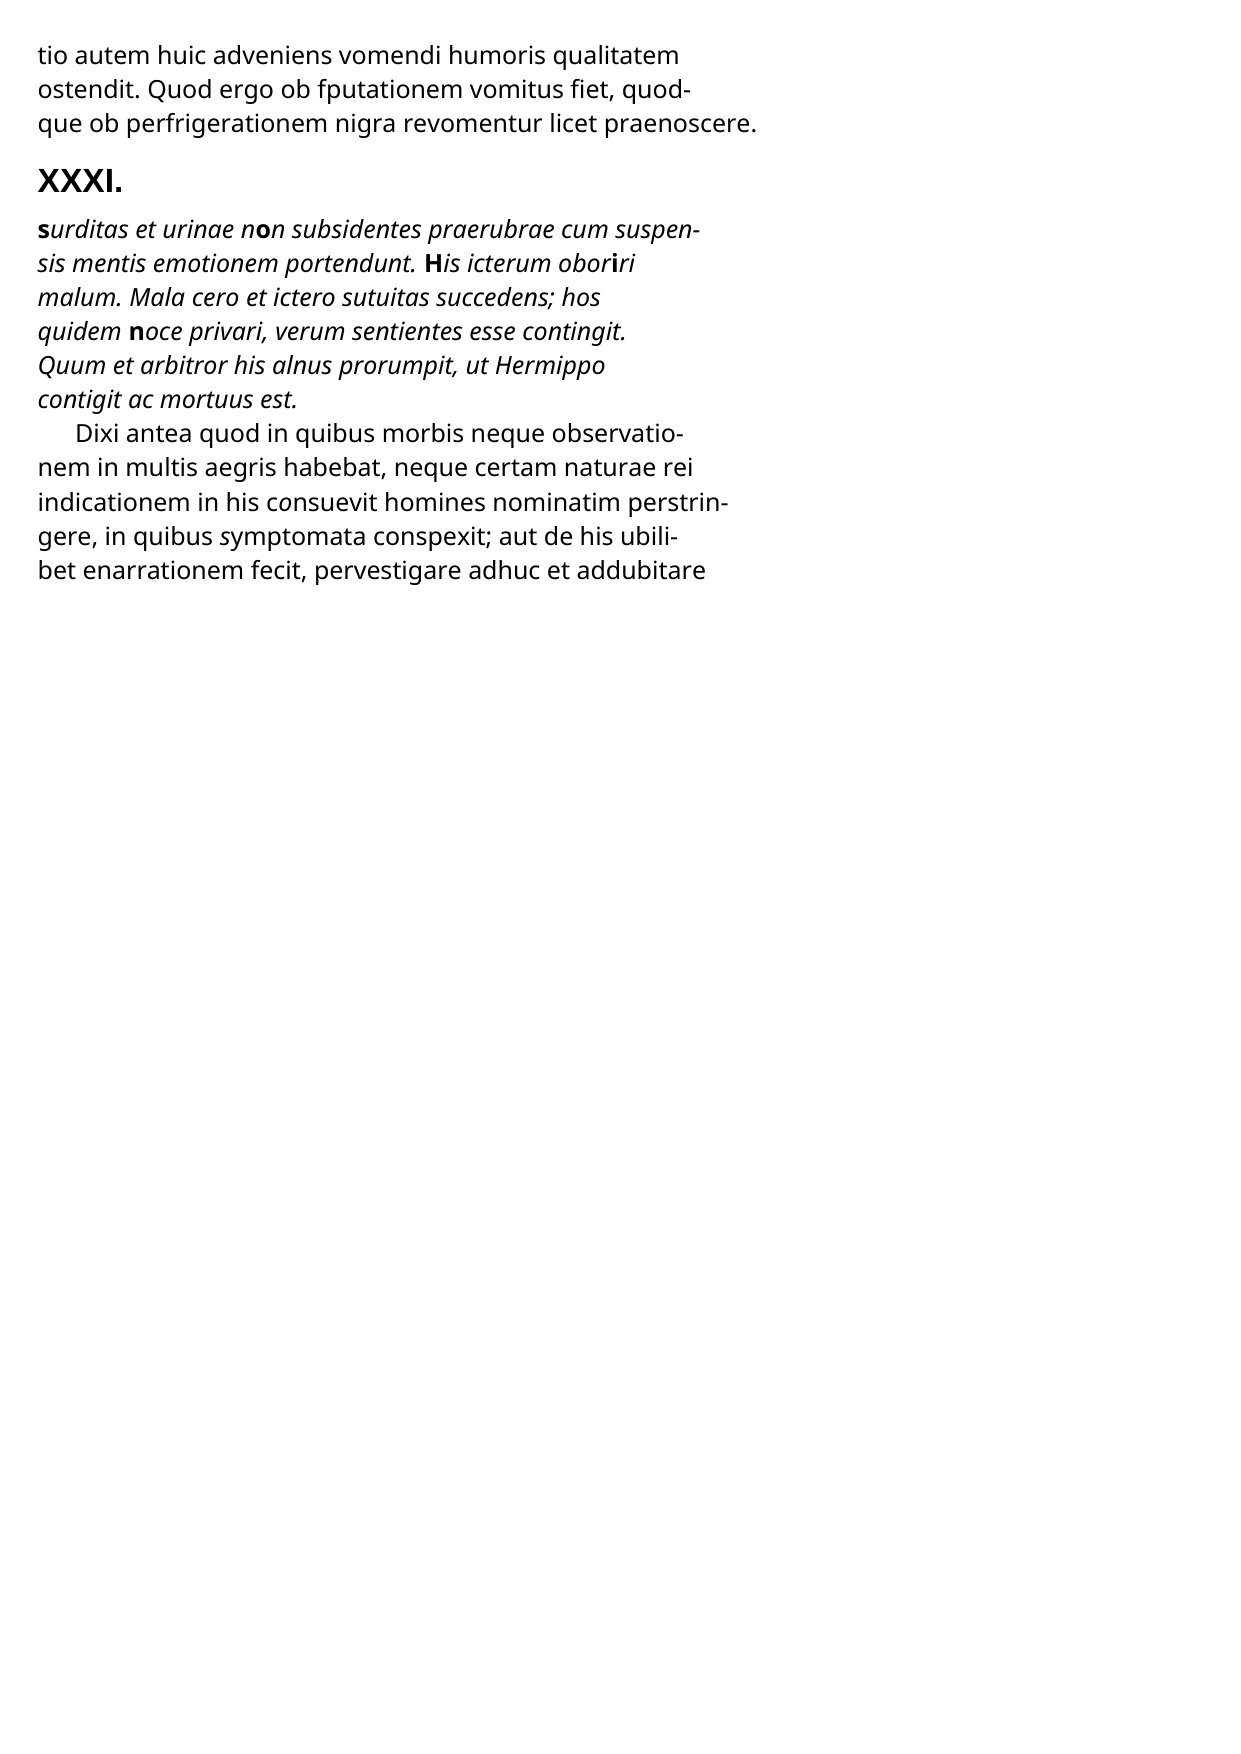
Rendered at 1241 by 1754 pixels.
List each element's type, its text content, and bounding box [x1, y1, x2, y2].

text tio autem huic adveniens vomendi humoris qualitatem ostendit. Quod ergo ob fputationem vomitus fiet, quod- que ob perfrigerationem nigra revomentur licet praenoscere. [37, 37, 1203, 140]
text Dixi antea quod in quibus morbis neque observatio- nem in multis aegris habebat, neque certam naturae rei indicationem in his consuevit homines nominatim perstrin- gere, in quibus symptomata conspexit; aut de his ubili- bet enarrationem fecit, pervestigare adhuc et addubitare [37, 416, 1203, 586]
text surditas et urinae non subsidentes praerubrae cum suspen- sis mentis emotionem portendunt. His icterum oboriri malum. Mala cero et ictero sutuitas succedens; hos quidem noce privari, verum sentientes esse contingit. Quum et arbitror his alnus prorumpit, ut Hermippo contigit ac mortuus est. [37, 212, 1203, 416]
subtitle XXXI. [37, 161, 1203, 199]
